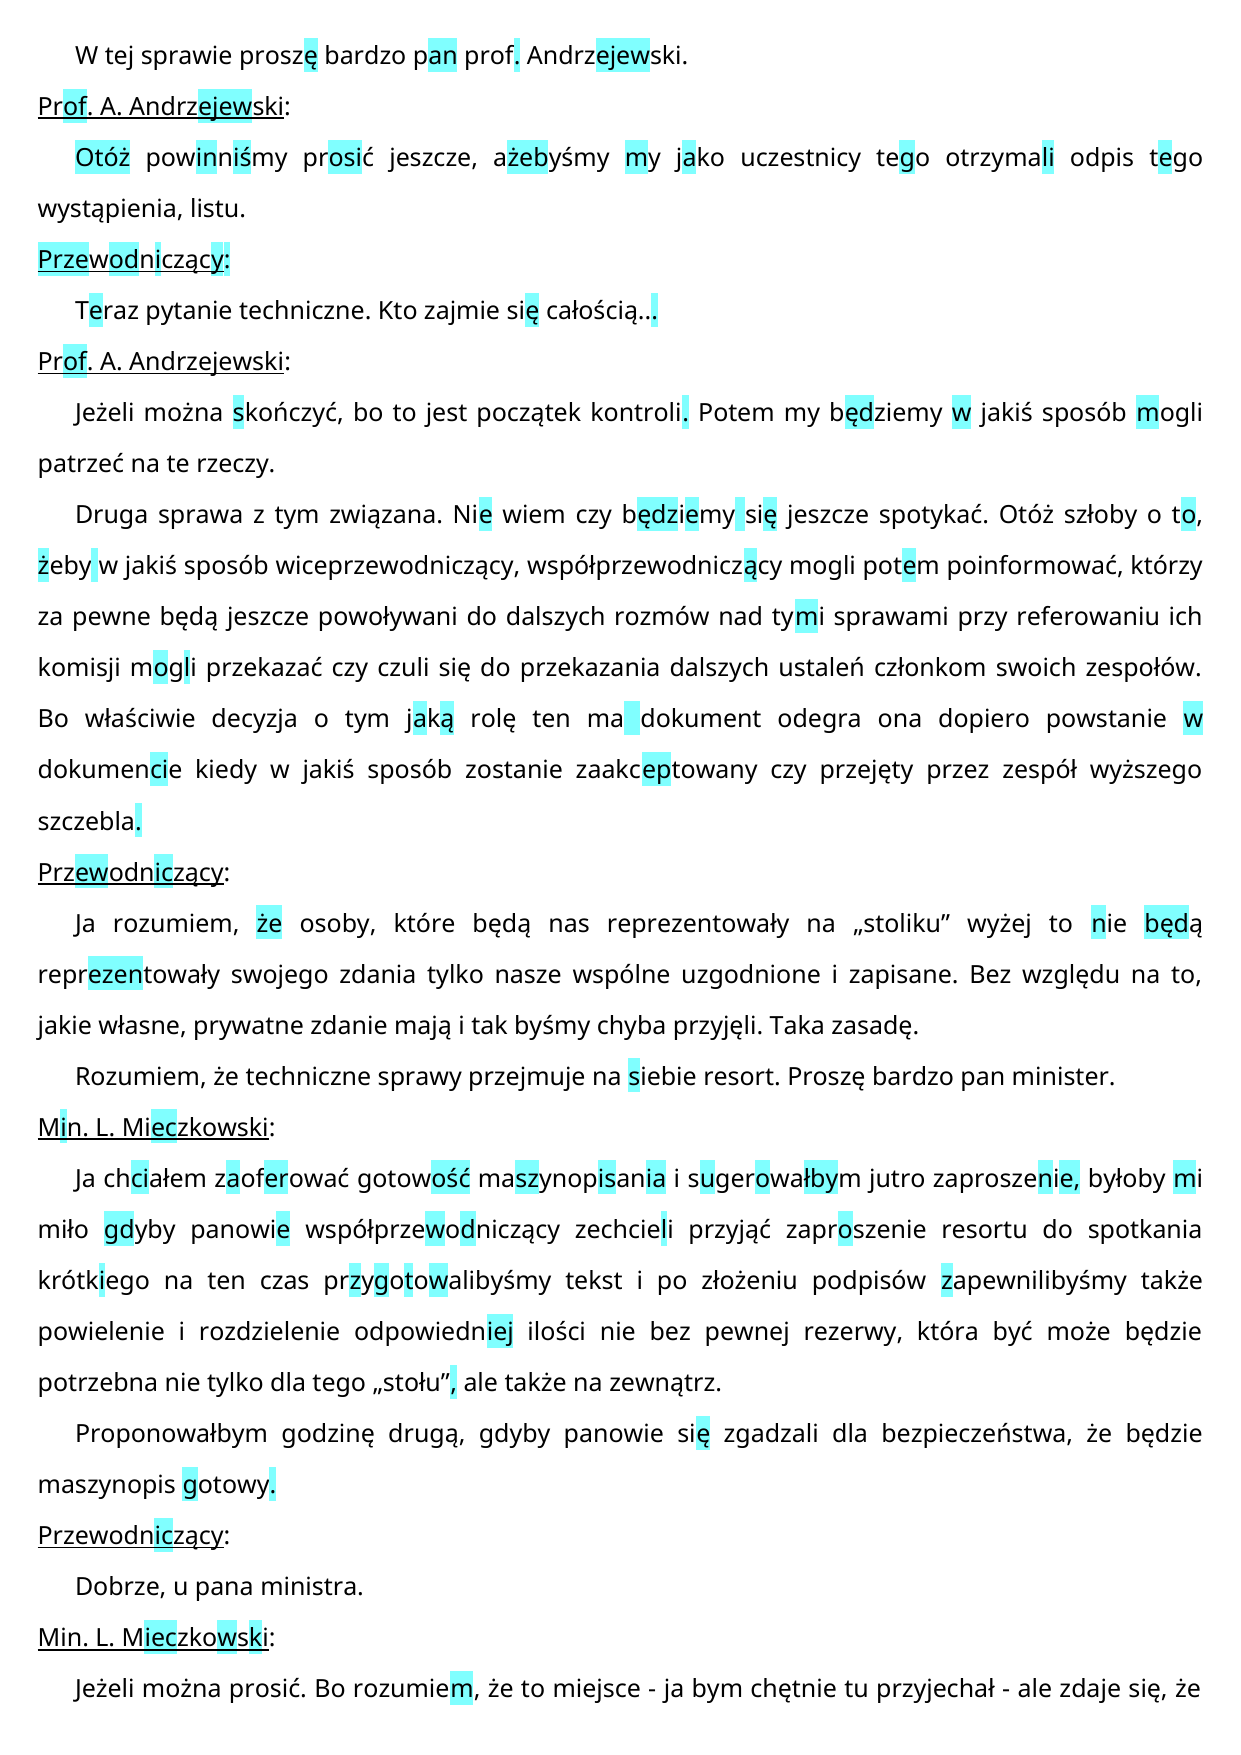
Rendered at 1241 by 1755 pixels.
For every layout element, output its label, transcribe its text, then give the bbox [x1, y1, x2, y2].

text Jeżeli można skończyć, bo to jest początek kontroli. Potem my będziemy w jakiś sposób mogli patrzeć na te rzeczy. [37, 395, 1203, 480]
text Prof. A. Andrzejewski: [37, 344, 1203, 378]
text Rozumiem, że techniczne sprawy przejmuje na siebie resort. Proszę bardzo pan minister. [37, 1058, 1203, 1092]
text Przewodniczący: [37, 854, 1203, 888]
text Ja chciałem zaoferować gotowość maszynopisania i sugerowałbym jutro zaproszenie, byłoby mi miło gdyby panowie współprzewodniczący zechcieli przyjąć zaproszenie resortu do spotkania krótkiego na ten czas przygotowalibyśmy tekst i po złożeniu podpisów zapewnilibyśmy także powielenie i rozdzielenie odpowiedniej ilości nie bez pewnej rezerwy, która być może będzie potrzebna nie tylko dla tego „stołu”, ale także na zewnątrz. [37, 1160, 1203, 1399]
text Jeżeli można prosić. Bo rozumiem, że to miejsce - ja bym chętnie tu przyjechał - ale zdaje się, że [37, 1671, 1203, 1705]
text Min. L. Mieczkowski: [37, 1620, 1203, 1654]
text W tej sprawie proszę bardzo pan prof. Andrzejewski. [37, 37, 1203, 72]
text Przewodniczący: [37, 1518, 1203, 1552]
text Proponowałbym godzinę drugą, gdyby panowie się zgadzali dla bezpieczeństwa, że będzie maszynopis gotowy. [37, 1416, 1203, 1501]
text Prof. A. Andrzejewski: [37, 88, 1203, 123]
text Teraz pytanie techniczne. Kto zajmie się całością... [37, 293, 1203, 327]
text Druga sprawa z tym związana. Nie wiem czy będziemy się jeszcze spotykać. Otóż szłoby o to, żeby w jakiś sposób wiceprzewodniczący, współprzewodniczący mogli potem poinformować, którzy za pewne będą jeszcze powoływani do dalszych rozmów nad tymi sprawami przy referowaniu ich komisji mogli przekazać czy czuli się do przekazania dalszych ustaleń członkom swoich zespołów. Bo właściwie decyzja o tym jaką rolę ten ma dokument odegra ona dopiero powstanie w dokumencie kiedy w jakiś sposób zostanie zaakceptowany czy przejęty przez zespół wyższego szczebla. [37, 497, 1203, 837]
text Ja rozumiem, że osoby, które będą nas reprezentowały na „stoliku” wyżej to nie będą reprezentowały swojego zdania tylko nasze wspólne uzgodnione i zapisane. Bez względu na to, jakie własne, prywatne zdanie mają i tak byśmy chyba przyjęli. Taka zasadę. [37, 905, 1203, 1041]
text Otóż powinniśmy prosić jeszcze, ażebyśmy my jako uczestnicy tego otrzymali odpis tego wystąpienia, listu. [37, 139, 1203, 225]
text Dobrze, u pana ministra. [37, 1569, 1203, 1603]
text Przewodniczący: [37, 242, 1203, 276]
text Min. L. Mieczkowski: [37, 1109, 1203, 1143]
